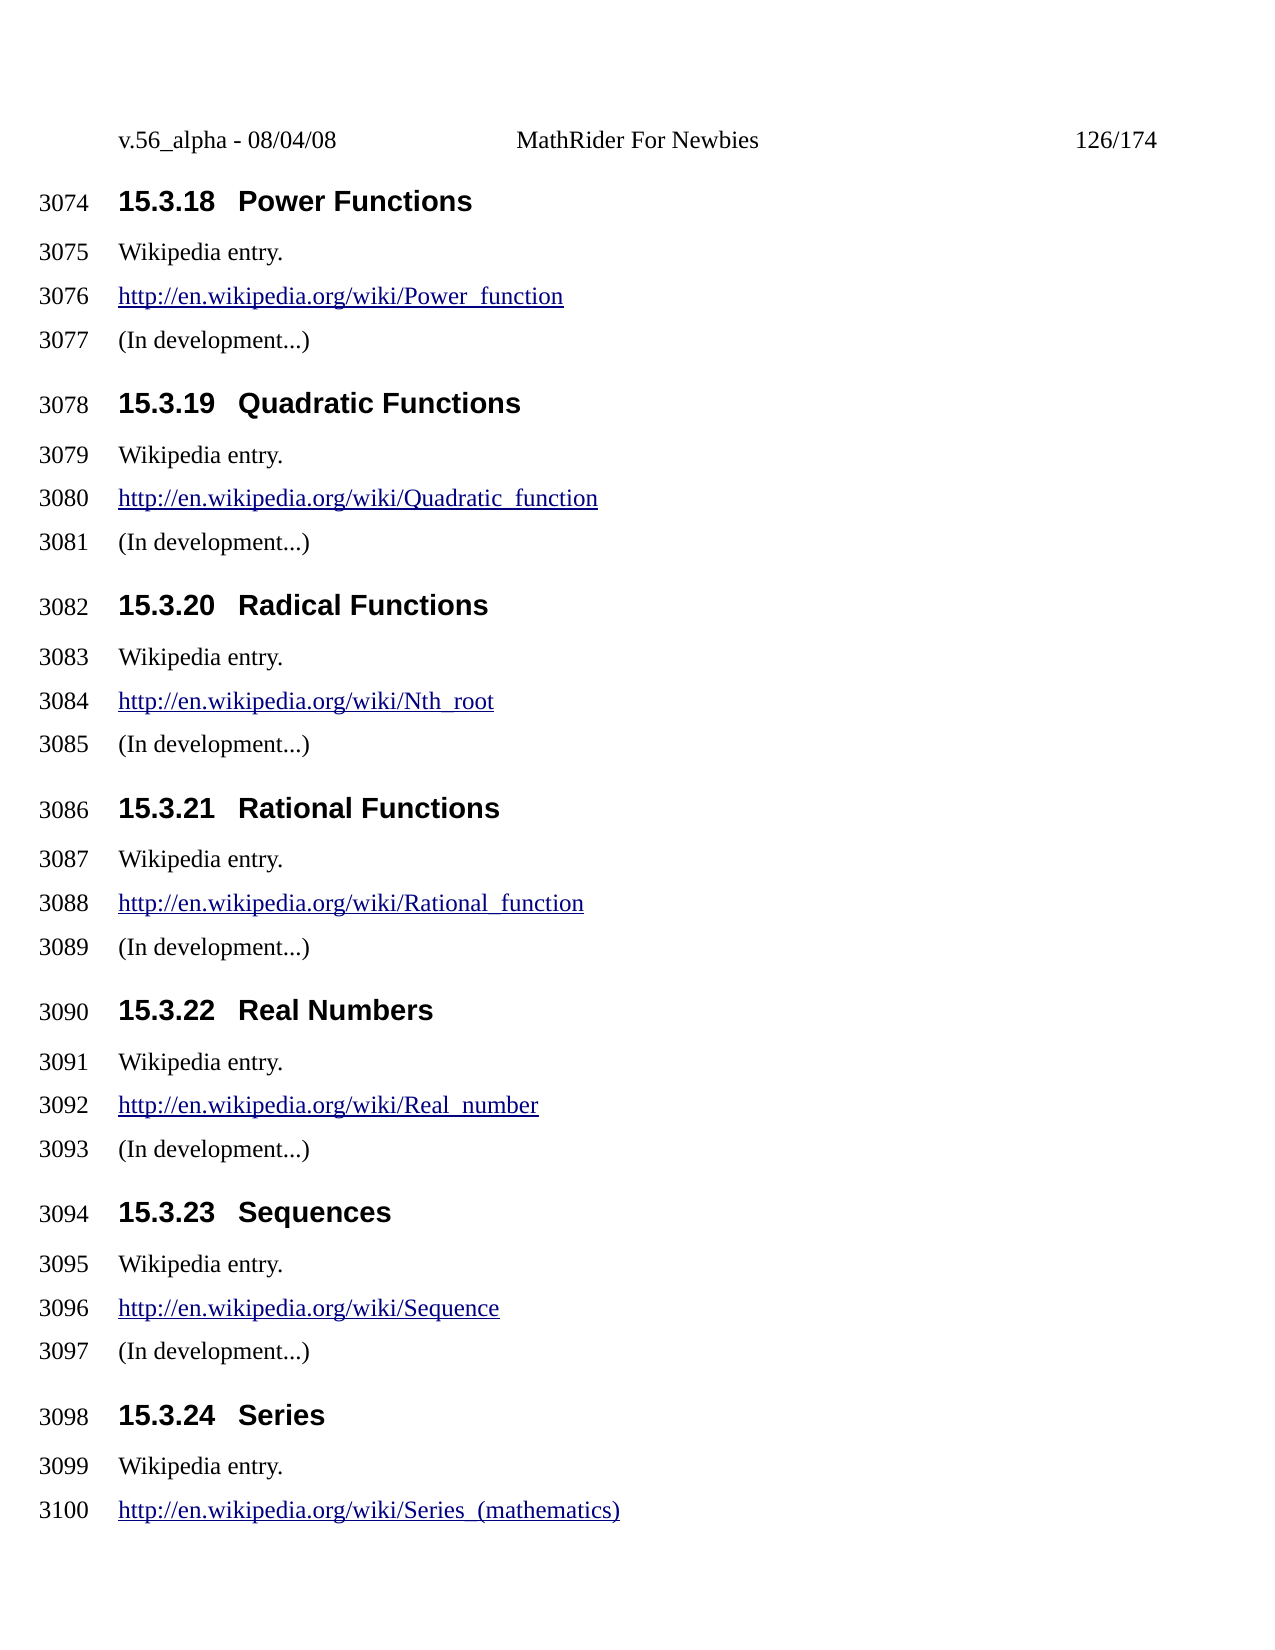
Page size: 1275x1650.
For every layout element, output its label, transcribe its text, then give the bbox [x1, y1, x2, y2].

subtitle Quadratic Functions [118, 386, 1157, 420]
text http://en.wikipedia.org/wiki/Power_function [118, 281, 1157, 310]
text (In development...) [118, 1336, 1157, 1365]
text http://en.wikipedia.org/wiki/Sequence [118, 1293, 1157, 1321]
subtitle Radical Functions [118, 588, 1157, 622]
text (In development...) [118, 1134, 1157, 1163]
text http://en.wikipedia.org/wiki/Nth_root [118, 686, 1157, 714]
text http://en.wikipedia.org/wiki/Rational_function [118, 888, 1157, 917]
text Wikipedia entry. [118, 237, 1157, 266]
text Wikipedia entry. [118, 1047, 1157, 1075]
text (In development...) [118, 729, 1157, 758]
text http://en.wikipedia.org/wiki/Quadratic_function [118, 483, 1157, 512]
text (In development...) [118, 325, 1157, 354]
text Wikipedia entry. [118, 440, 1157, 468]
text (In development...) [118, 932, 1157, 961]
text http://en.wikipedia.org/wiki/Real_number [118, 1090, 1157, 1119]
text (In development...) [118, 527, 1157, 556]
text http://en.wikipedia.org/wiki/Series_(mathematics) [118, 1495, 1157, 1524]
text Wikipedia entry. [118, 1249, 1157, 1278]
subtitle Rational Functions [118, 791, 1157, 824]
text Wikipedia entry. [118, 642, 1157, 671]
subtitle Power Functions [118, 184, 1157, 217]
text Wikipedia entry. [118, 1451, 1157, 1480]
subtitle Real Numbers [118, 993, 1157, 1027]
text Wikipedia entry. [118, 844, 1157, 873]
subtitle Sequences [118, 1195, 1157, 1229]
subtitle Series [118, 1398, 1157, 1431]
